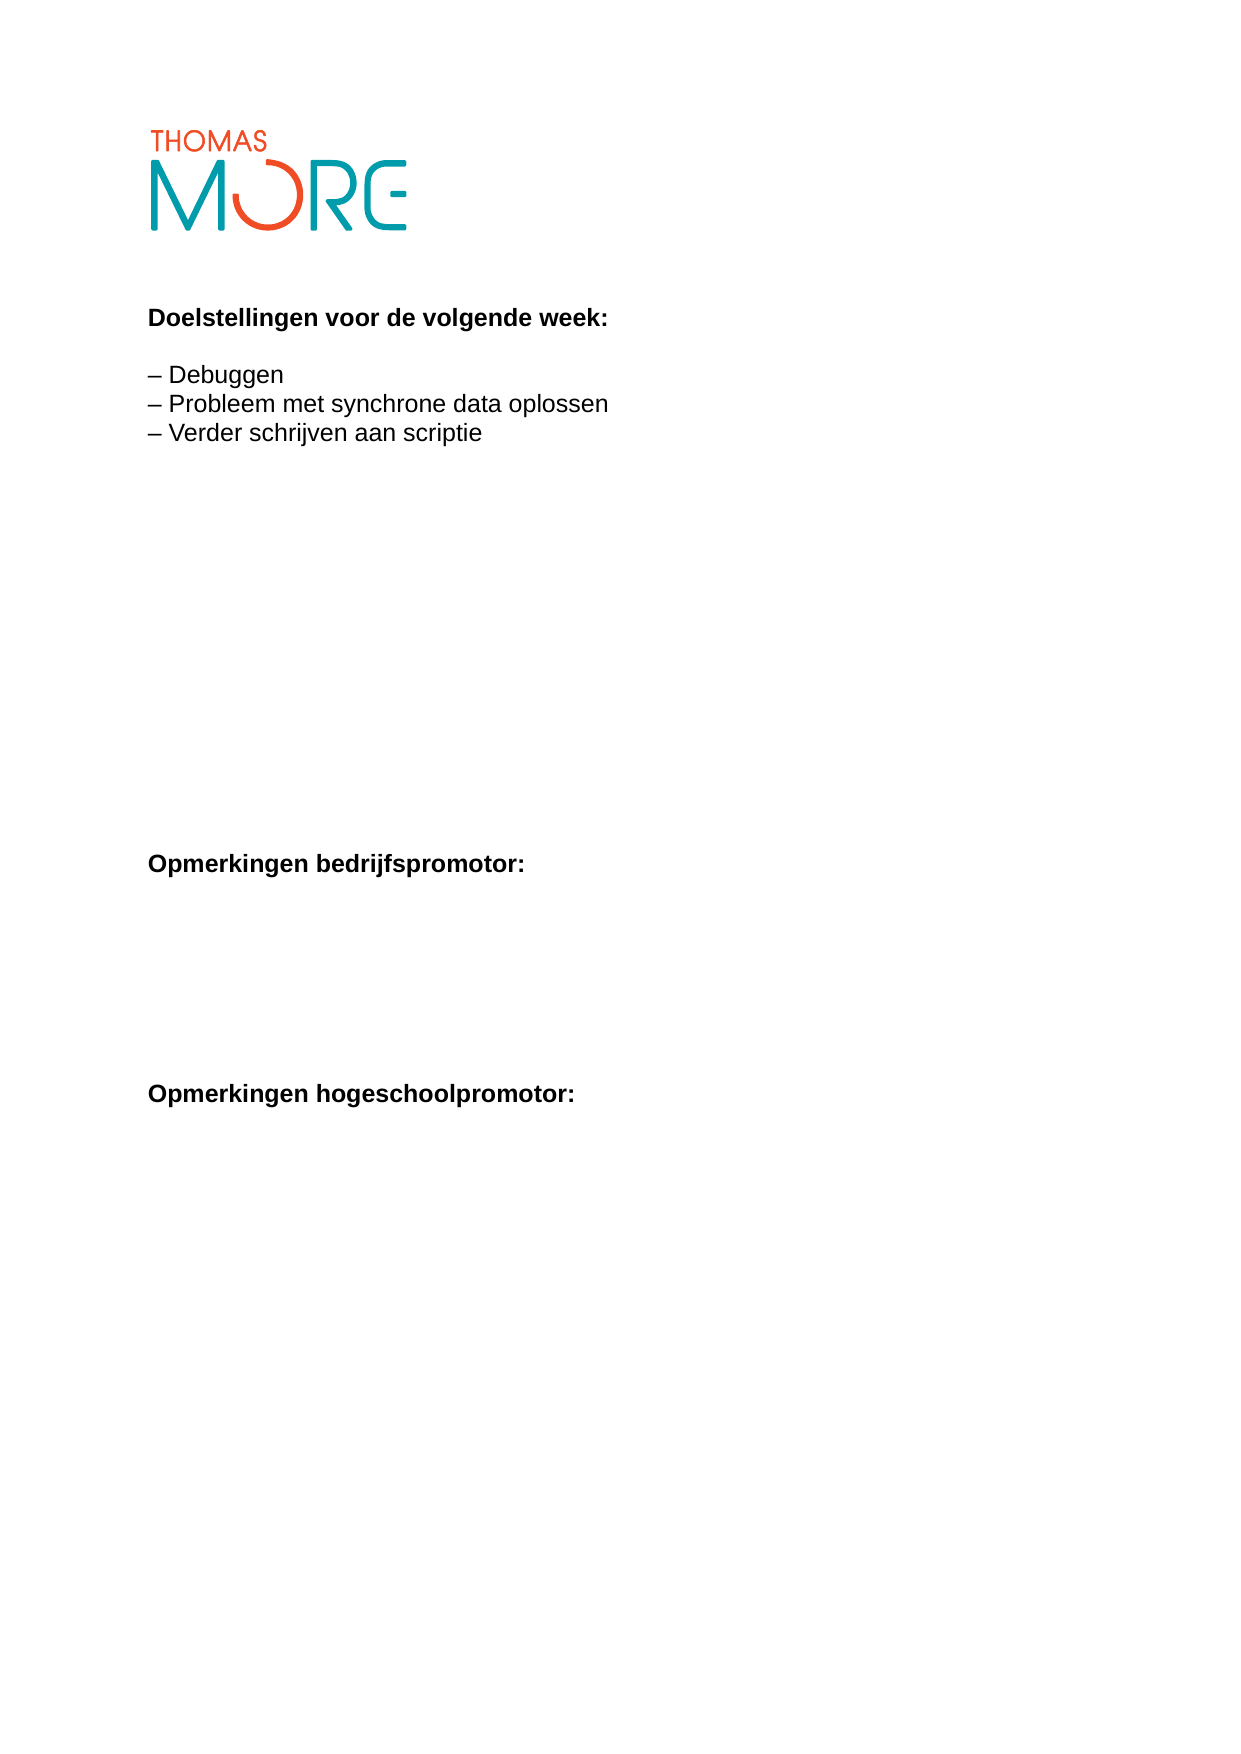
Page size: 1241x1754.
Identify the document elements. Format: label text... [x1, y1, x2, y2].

text Doelstellingen voor de volgende week: [148, 303, 1092, 331]
text – Debuggen [148, 360, 1092, 389]
text Opmerkingen bedrijfspromotor: [148, 849, 1092, 878]
text – Verder schrijven aan scriptie [148, 418, 1092, 446]
text – Probleem met synchrone data oplossen [148, 389, 1092, 418]
text Opmerkingen hogeschoolpromotor: [148, 1079, 1092, 1108]
